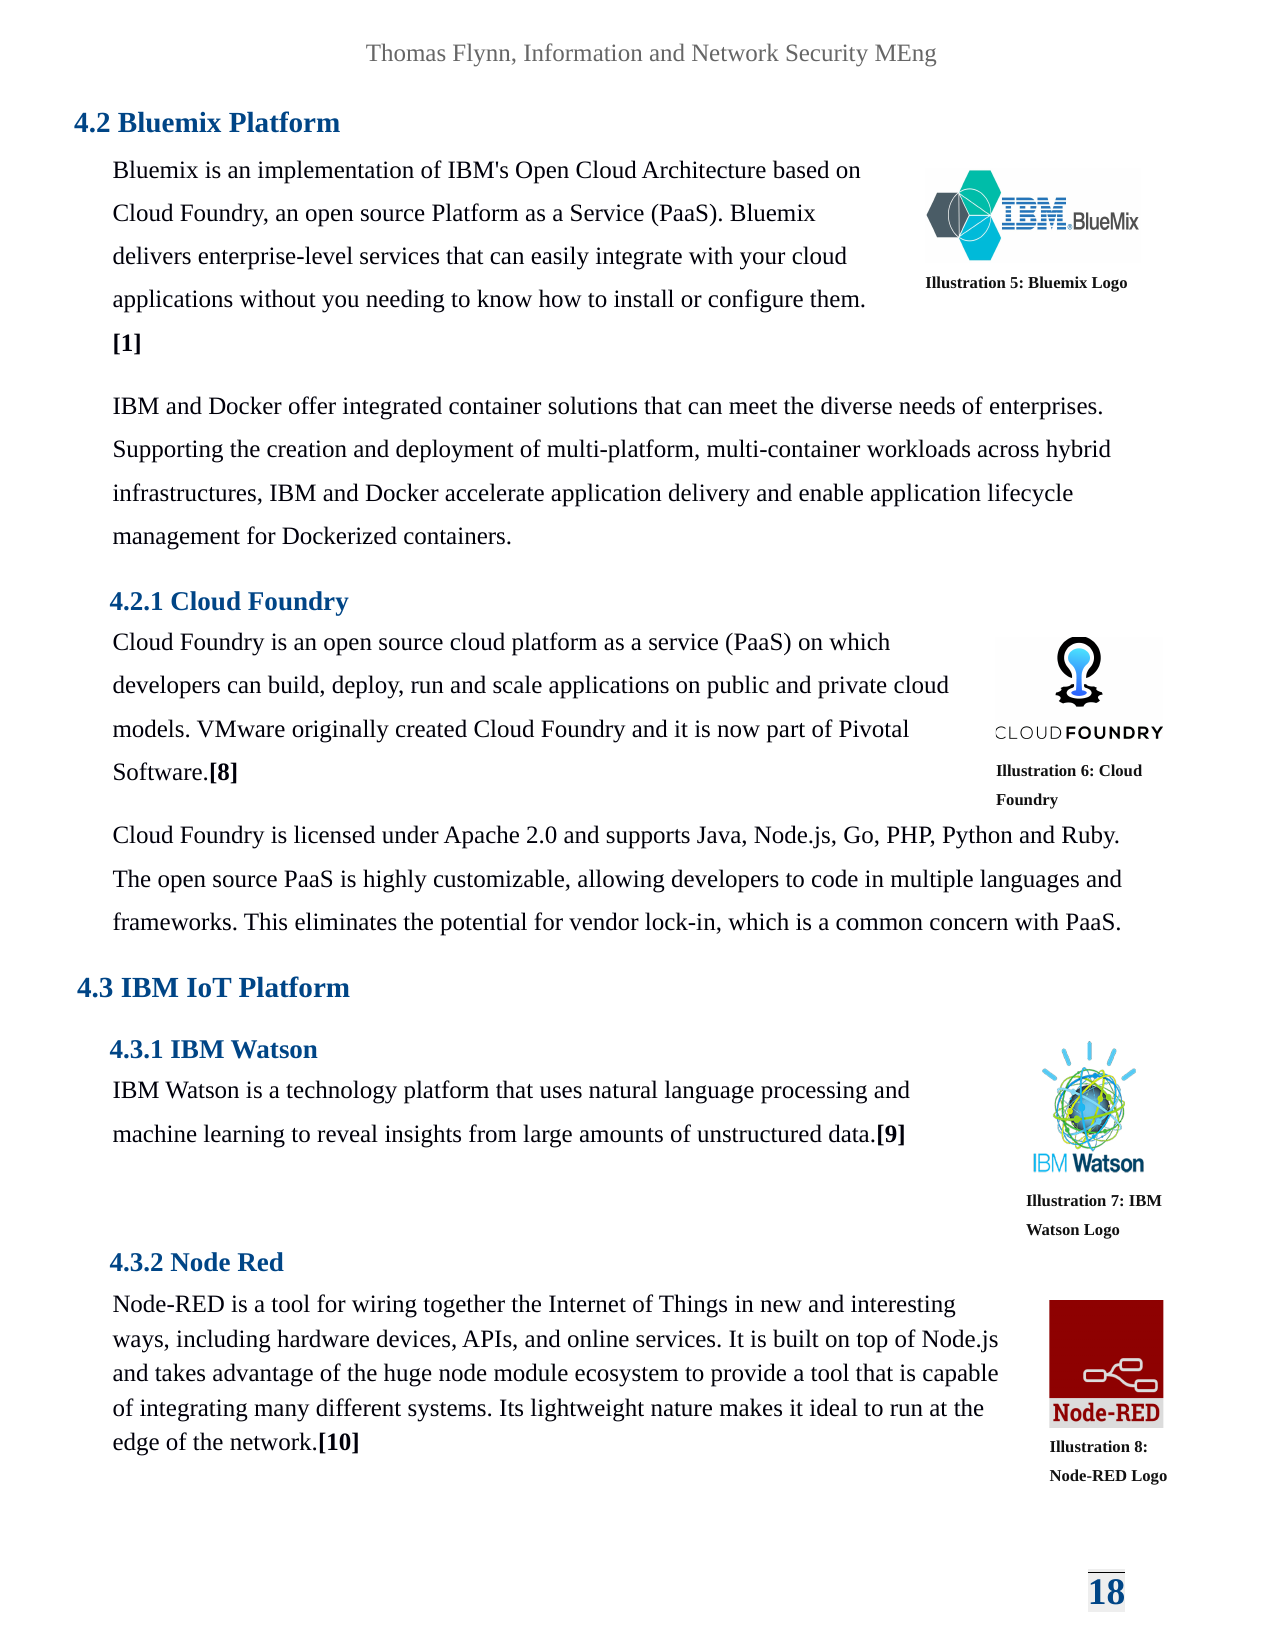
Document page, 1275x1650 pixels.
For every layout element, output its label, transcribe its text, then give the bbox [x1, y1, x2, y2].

picture [925, 168, 1141, 263]
subtitle 4.3.1 IBM Watson [109, 1019, 1164, 1248]
text Illustration 5: Bluemix Logo [925, 168, 1149, 292]
subtitle 4.2 Bluemix Platform [74, 105, 1125, 138]
text Cloud Foundry is licensed under Apache 2.0 and supports Java, Node.js, Go, PHP, Python and Ruby. The open source PaaS is highly customizable, allowing developers to code in multiple languages and frameworks. This eliminates the potential for vendor lock-in, which is a common concern with PaaS. [112, 821, 1125, 936]
text Cloud Foundry is an open source cloud platform as a service (PaaS) on which developers can build, deploy, run and scale applications on public and private cloud models. VMware originally created Cloud Foundry and it is now part of Pivotal Software.[8] [112, 624, 1169, 809]
text IBM and Docker offer integrated container solutions that can meet the diverse needs of enterprises. Supporting the creation and deployment of multi-platform, multi-container workloads across hybrid infrastructures, IBM and Docker accelerate application delivery and enable application lifecycle management for Dockerized containers. [112, 391, 1125, 549]
text Illustration 8: Node-RED Logo [1049, 1301, 1172, 1485]
picture [1049, 1300, 1164, 1428]
subtitle 4.3 IBM IoT Platform [74, 971, 1125, 1004]
subtitle 4.2.1 Cloud Foundry [109, 584, 1125, 616]
text Illustration 7: IBM Watson Logo [1026, 1032, 1164, 1239]
subtitle 4.3.2 Node Red [109, 1246, 1125, 1277]
text IBM Watson is a technology platform that uses natural language processing and machine learning to reveal insights from large amounts of unstructured data.[9] [112, 1076, 987, 1147]
picture [1025, 1031, 1152, 1182]
text Node-RED is a tool for wiring together the Internet of Things in new and interesting ways, including hardware devices, APIs, and online services. It is built on top of Node.js and takes advantage of the huge node module ecosystem to provide a tool that is capable of integrating many different systems. Its lightweight nature makes it ideal to run at the edge of the network.[10] [112, 1288, 1172, 1485]
text Illustration 6: Cloud Foundry [996, 761, 1169, 809]
text Bluemix is an implementation of IBM's Open Cloud Architecture based on Cloud Foundry, an open source Platform as a Service (PaaS). Bluemix delivers enterprise-level services that can easily integrate with your cloud applications without you needing to know how to install or configure them.[1] [112, 155, 1149, 356]
picture [995, 637, 1163, 739]
